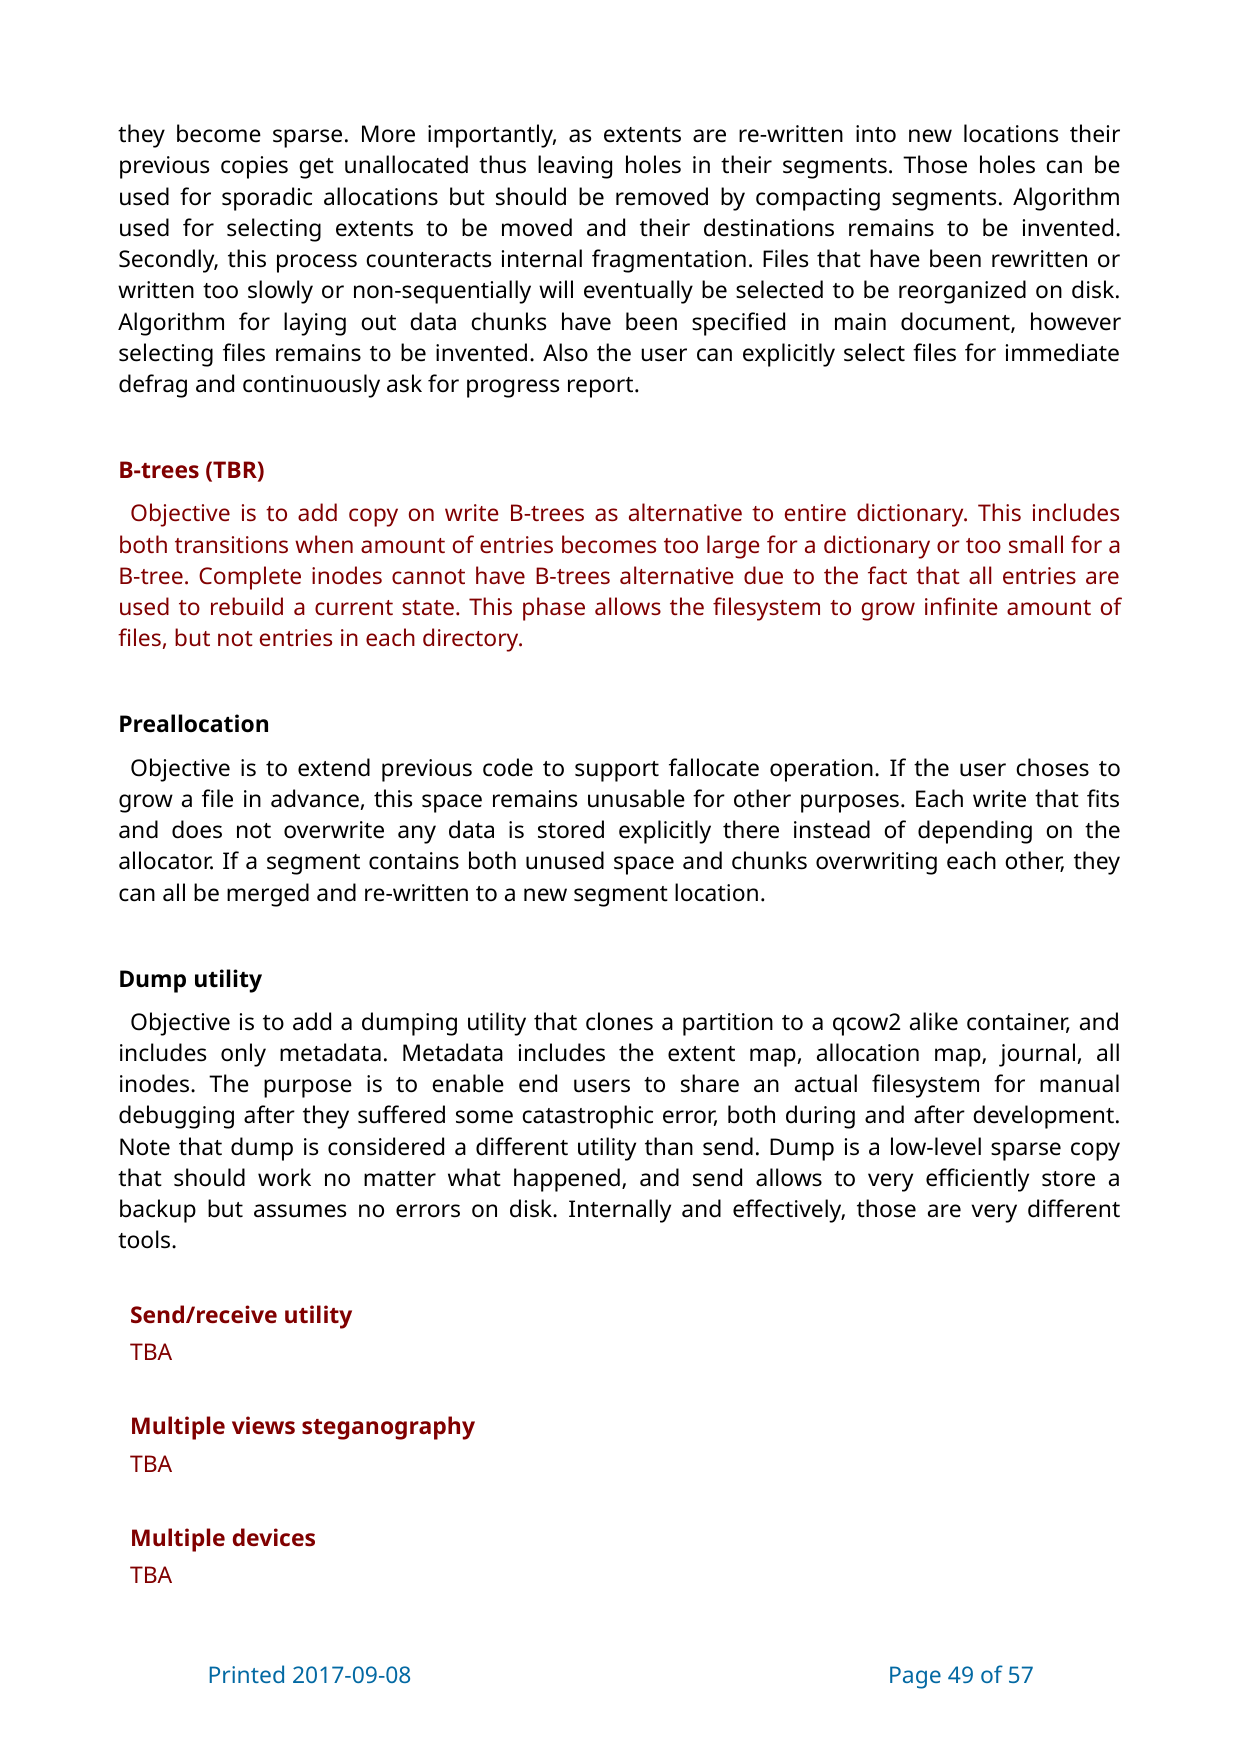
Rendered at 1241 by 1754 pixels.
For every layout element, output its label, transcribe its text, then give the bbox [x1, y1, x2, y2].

text they become sparse. More importantly, as extents are re-written into new locations their previous copies get unallocated thus leaving holes in their segments. Those holes can be used for sporadic allocations but should be removed by compacting segments. Algorithm used for selecting extents to be moved and their destinations remains to be invented. Secondly, this process counteracts internal fragmentation. Files that have been rewritten or written too slowly or non-sequentially will eventually be selected to be reorganized on disk. Algorithm for laying out data chunks have been specified in main document, however selecting files remains to be invented. Also the user can explicitly select files for immediate defrag and continuously ask for progress report. [118, 118, 1122, 399]
subtitle Preallocation [118, 708, 1122, 740]
text Objective is to extend previous code to support fallocate operation. If the user choses to grow a file in advance, this space remains unusable for other purposes. Each write that fits and does not overwrite any data is stored explicitly there instead of depending on the allocator. If a segment contains both unused space and chunks overwriting each other, they can all be merged and re-written to a new segment location. [118, 751, 1122, 908]
text TBA [118, 1336, 1122, 1367]
text TBA [118, 1447, 1122, 1479]
text Objective is to add a dumping utility that clones a partition to a qcow2 alike container, and includes only metadata. Metadata includes the extent map, allocation map, journal, all inodes. The purpose is to enable end users to share an actual filesystem for manual debugging after they suffered some catastrophic error, both during and after development. Note that dump is considered a different utility than send. Dump is a low-level sparse copy that should work no matter what happened, and send allows to very efficiently store a backup but assumes no errors on disk. Internally and effectively, those are very different tools. [118, 1006, 1122, 1256]
text Multiple views steganography [118, 1410, 1122, 1442]
text Objective is to add copy on write B-trees as alternative to entire dictionary. This includes both transitions when amount of entries becomes too large for a dictionary or too small for a B-tree. Complete inodes cannot have B-trees alternative due to the fact that all entries are used to rebuild a current state. This phase allows the filesystem to grow infinite amount of files, but not entries in each directory. [118, 497, 1122, 653]
subtitle Dump utility [118, 963, 1122, 994]
text Multiple devices [118, 1522, 1122, 1553]
text Send/receive utility [118, 1299, 1122, 1330]
text TBA [118, 1559, 1122, 1590]
subtitle B-trees (TBR) [118, 454, 1122, 486]
